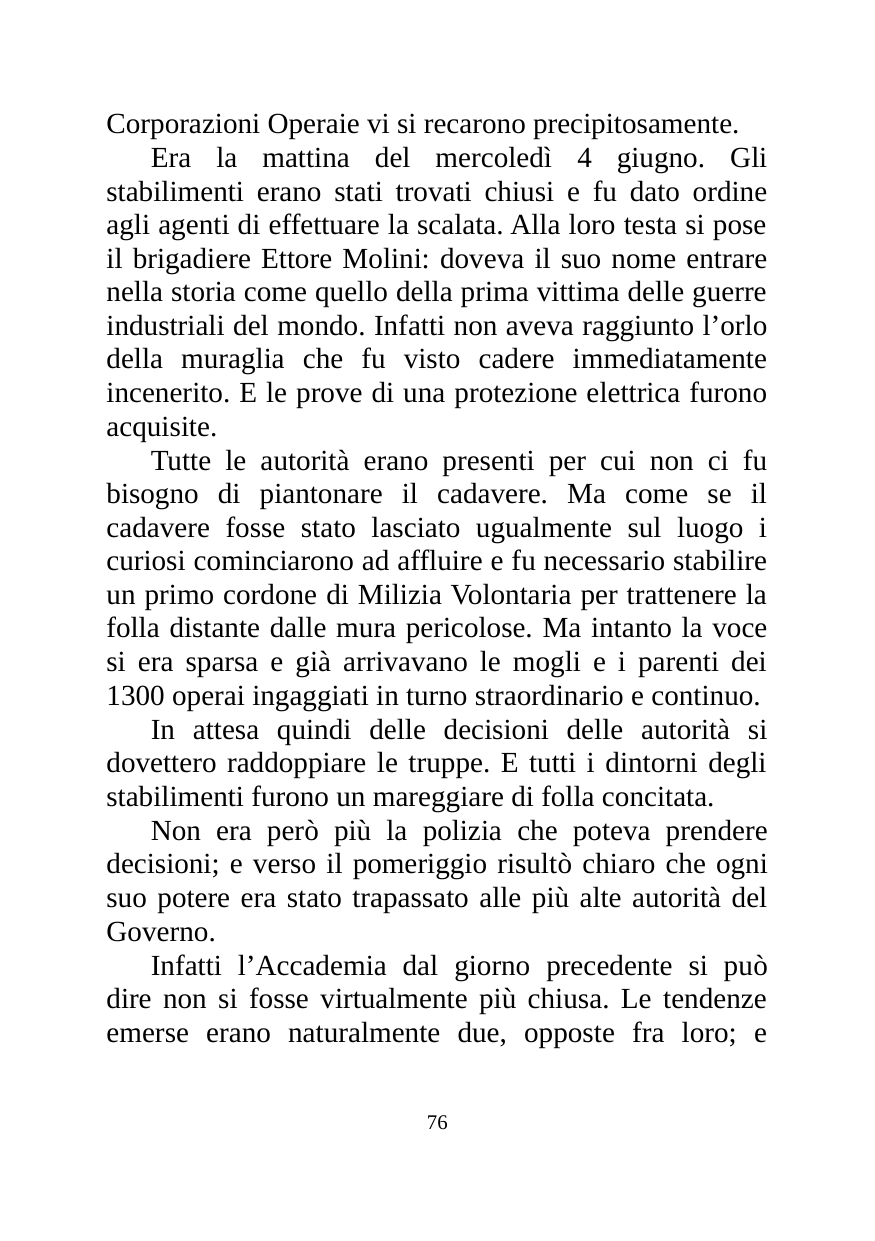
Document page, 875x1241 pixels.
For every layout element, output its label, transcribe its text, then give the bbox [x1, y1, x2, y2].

text Tutte le autorità erano presenti per cui non ci fu bisogno di piantonare il cadavere. Ma come se il cadavere fosse stato lasciato ugualmente sul luogo i curiosi cominciarono ad affluire e fu necessario stabilire un primo cordone di Milizia Volontaria per trattenere la folla distante dalle mura pericolose. Ma intanto la voce si era sparsa e già arrivavano le mogli e i parenti dei 1300 operai ingaggiati in turno straordinario e continuo. [106, 443, 768, 711]
text Non era però più la polizia che poteva prendere decisioni; e verso il pomeriggio risultò chiaro che ogni suo potere era stato trapassato alle più alte autorità del Governo. [106, 813, 768, 947]
text Corporazioni Operaie vi si recarono precipitosamente. [106, 106, 768, 140]
text Infatti l’Accademia dal giorno precedente si può dire non si fosse virtualmente più chiusa. Le tendenze emerse erano naturalmente due, opposte fra loro; e [106, 948, 768, 1048]
text Era la mattina del mercoledì 4 giugno. Gli stabilimenti erano stati trovati chiusi e fu dato ordine agli agenti di effettuare la scalata. Alla loro testa si pose il brigadiere Ettore Molini: doveva il suo nome entrare nella storia come quello della prima vittima delle guerre industriali del mondo. Infatti non aveva raggiunto l’orlo della muraglia che fu visto cadere immediatamente incenerito. E le prove di una protezione elettrica furono acquisite. [106, 140, 768, 442]
text In attesa quindi delle decisioni delle autorità si dovettero raddoppiare le truppe. E tutti i dintorni degli stabilimenti furono un mareggiare di folla concitata. [106, 712, 768, 812]
